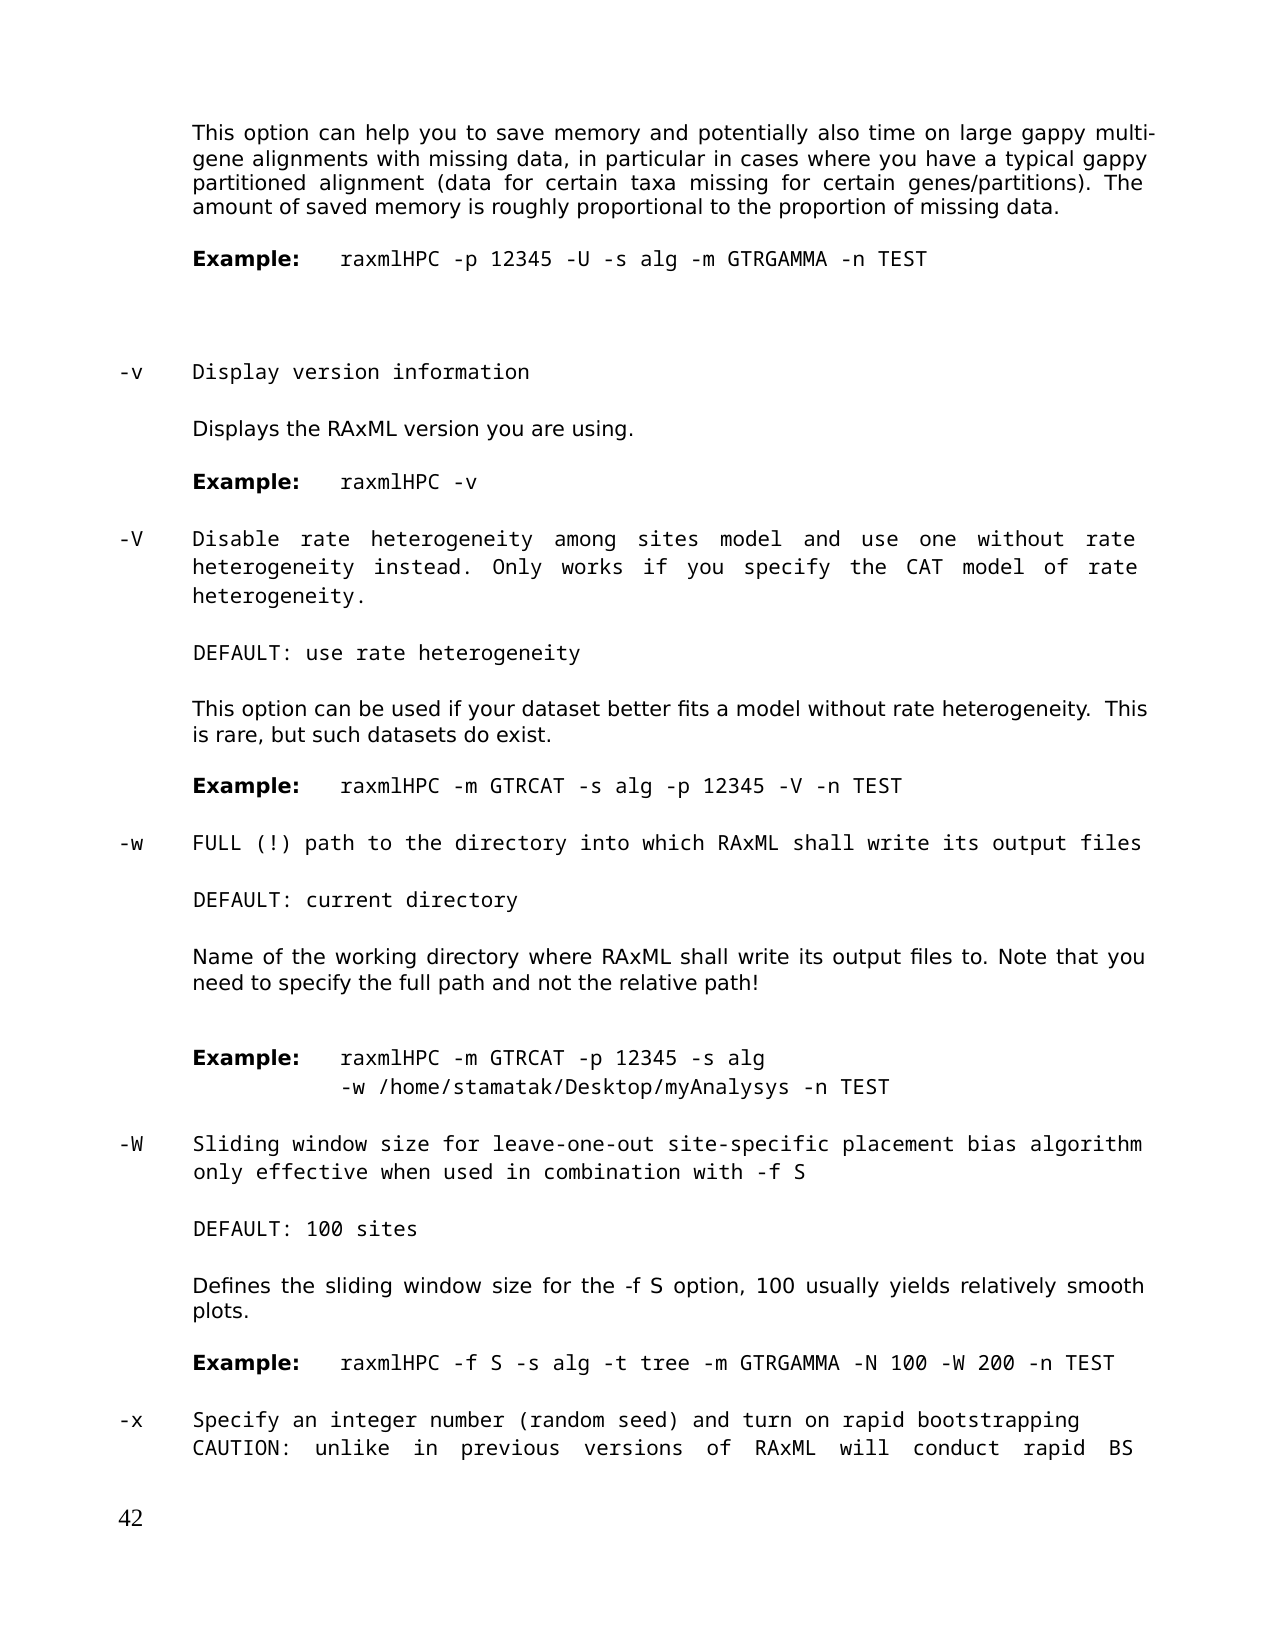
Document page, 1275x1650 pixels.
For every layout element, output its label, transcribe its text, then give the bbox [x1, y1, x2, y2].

text Example: raxmlHPC -m GTRCAT -p 12345 -s alg [192, 1043, 1157, 1072]
text Example: raxmlHPC -f S -s alg -t tree -m GTRGAMMA -N 100 -W 200 -n TEST [118, 1348, 1157, 1376]
text Name of the working directory where RAxML shall write its output files to. Note that you need to specify the full path and not the relative path! [118, 942, 1157, 995]
text This option can help you to save memory and potentially also time on large gappy multi- gene alignments with missing data, in particular in cases where you have a typical gappy partitioned alignment (data for certain taxa missing for certain genes/partitions). The amount of saved memory is roughly proportional to the proportion of missing data. [118, 118, 1157, 219]
text Example: raxmlHPC -m GTRCAT -s alg -p 12345 -V -n TEST [118, 771, 1157, 800]
text -V Disable rate heterogeneity among sites model and use one without rate heterogeneity instead. Only works if you specify the CAT model of rate heterogeneity. [118, 524, 1157, 609]
text DEFAULT: 100 sites [118, 1214, 1157, 1242]
text Example: raxmlHPC -p 12345 -U -s alg -m GTRGAMMA -n TEST [118, 244, 1157, 272]
text Defines the sliding window size for the -f S option, 100 usually yields relatively smooth plots. [118, 1271, 1157, 1323]
text -w FULL (!) path to the directory into which RAxML shall write its output files [118, 828, 1157, 857]
text Displays the RAxML version you are using. [118, 414, 1157, 443]
text Example: raxmlHPC -v [118, 467, 1157, 495]
text DEFAULT: current directory [118, 885, 1157, 914]
text only effective when used in combination with -f S [118, 1157, 1157, 1186]
text This option can be used if your dataset better fits a model without rate heterogeneity. This is rare, but such datasets do exist. [118, 694, 1157, 747]
text -w /home/stamatak/Desktop/myAnalysys -n TEST [118, 1072, 1157, 1100]
text -W Sliding window size for leave-one-out site-specific placement bias algorithm [118, 1129, 1157, 1157]
text CAUTION: unlike in previous versions of RAxML will conduct rapid BS [118, 1433, 1157, 1462]
text -v Display version information [118, 357, 1157, 386]
text -x Specify an integer number (random seed) and turn on rapid bootstrapping [118, 1405, 1157, 1433]
text DEFAULT: use rate heterogeneity [118, 638, 1157, 666]
